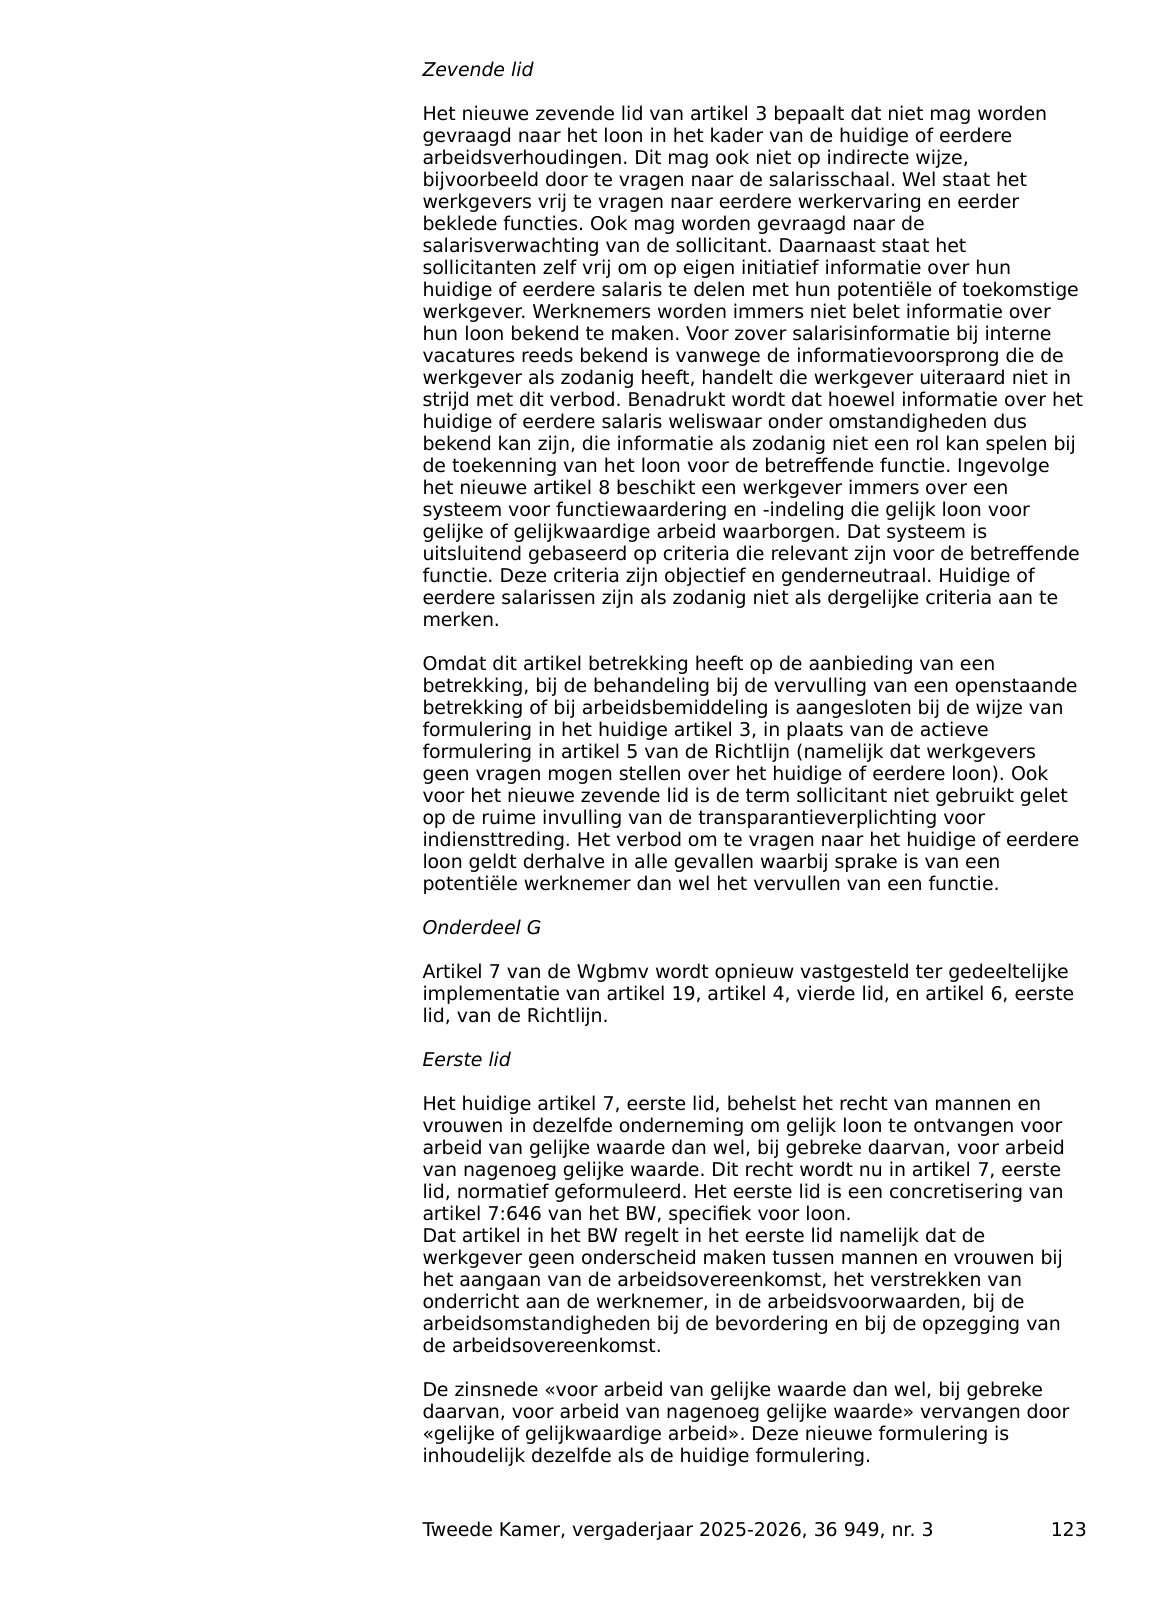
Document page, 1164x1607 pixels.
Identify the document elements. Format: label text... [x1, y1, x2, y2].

text De zinsnede «voor arbeid van gelijke waarde dan wel, bij gebreke daarvan, voor arbeid van nagenoeg gelijke waarde» vervangen door «gelijke of gelijkwaardige arbeid». Deze nieuwe formulering is inhoudelijk dezelfde als de huidige formulering. [422, 1379, 1087, 1467]
subtitle Onderdeel G [422, 917, 1087, 939]
text Het nieuwe zevende lid van artikel 3 bepaalt dat niet mag worden gevraagd naar het loon in het kader van de huidige of eerdere arbeidsverhoudingen. Dit mag ook niet op indirecte wijze, bijvoorbeeld door te vragen naar de salarisschaal. Wel staat het werkgevers vrij te vragen naar eerdere werkervaring en eerder beklede functies. Ook mag worden gevraagd naar de salarisverwachting van de sollicitant. Daarnaast staat het sollicitanten zelf vrij om op eigen initiatief informatie over hun huidige of eerdere salaris te delen met hun potentiële of toekomstige werkgever. Werknemers worden immers niet belet informatie over hun loon bekend te maken. Voor zover salarisinformatie bij interne vacatures reeds bekend is vanwege de informatievoorsprong die de werkgever als zodanig heeft, handelt die werkgever uiteraard niet in strijd met dit verbod. Benadrukt wordt dat hoewel informatie over het huidige of eerdere salaris weliswaar onder omstandigheden dus bekend kan zijn, die informatie als zodanig niet een rol kan spelen bij de toekenning van het loon voor de betreffende functie. Ingevolge het nieuwe artikel 8 beschikt een werkgever immers over een systeem voor functiewaardering en -indeling die gelijk loon voor gelijke of gelijkwaardige arbeid waarborgen. Dat systeem is uitsluitend gebaseerd op criteria die relevant zijn voor de betreffende functie. Deze criteria zijn objectief en genderneutraal. Huidige of eerdere salarissen zijn als zodanig niet als dergelijke criteria aan te merken. [422, 103, 1087, 631]
subtitle Zevende lid [422, 59, 1087, 81]
text Dat artikel in het BW regelt in het eerste lid namelijk dat de werkgever geen onderscheid maken tussen mannen en vrouwen bij het aangaan van de arbeidsovereenkomst, het verstrekken van onderricht aan de werknemer, in de arbeidsvoorwaarden, bij de arbeidsomstandigheden bij de bevordering en bij de opzegging van de arbeidsovereenkomst. [422, 1225, 1087, 1357]
text Artikel 7 van de Wgbmv wordt opnieuw vastgesteld ter gedeeltelijke implementatie van artikel 19, artikel 4, vierde lid, en artikel 6, eerste lid, van de Richtlijn. [422, 961, 1087, 1027]
subtitle Eerste lid [422, 1049, 1087, 1071]
text Omdat dit artikel betrekking heeft op de aanbieding van een betrekking, bij de behandeling bij de vervulling van een openstaande betrekking of bij arbeidsbemiddeling is aangesloten bij de wijze van formulering in het huidige artikel 3, in plaats van de actieve formulering in artikel 5 van de Richtlijn (namelijk dat werkgevers geen vragen mogen stellen over het huidige of eerdere loon). Ook voor het nieuwe zevende lid is de term sollicitant niet gebruikt gelet op de ruime invulling van de transparantieverplichting voor indiensttreding. Het verbod om te vragen naar het huidige of eerdere loon geldt derhalve in alle gevallen waarbij sprake is van een potentiële werknemer dan wel het vervullen van een functie. [422, 653, 1087, 895]
text Het huidige artikel 7, eerste lid, behelst het recht van mannen en vrouwen in dezelfde onderneming om gelijk loon te ontvangen voor arbeid van gelijke waarde dan wel, bij gebreke daarvan, voor arbeid van nagenoeg gelijke waarde. Dit recht wordt nu in artikel 7, eerste lid, normatief geformuleerd. Het eerste lid is een concretisering van artikel 7:646 van het BW, specifiek voor loon. [422, 1093, 1087, 1225]
